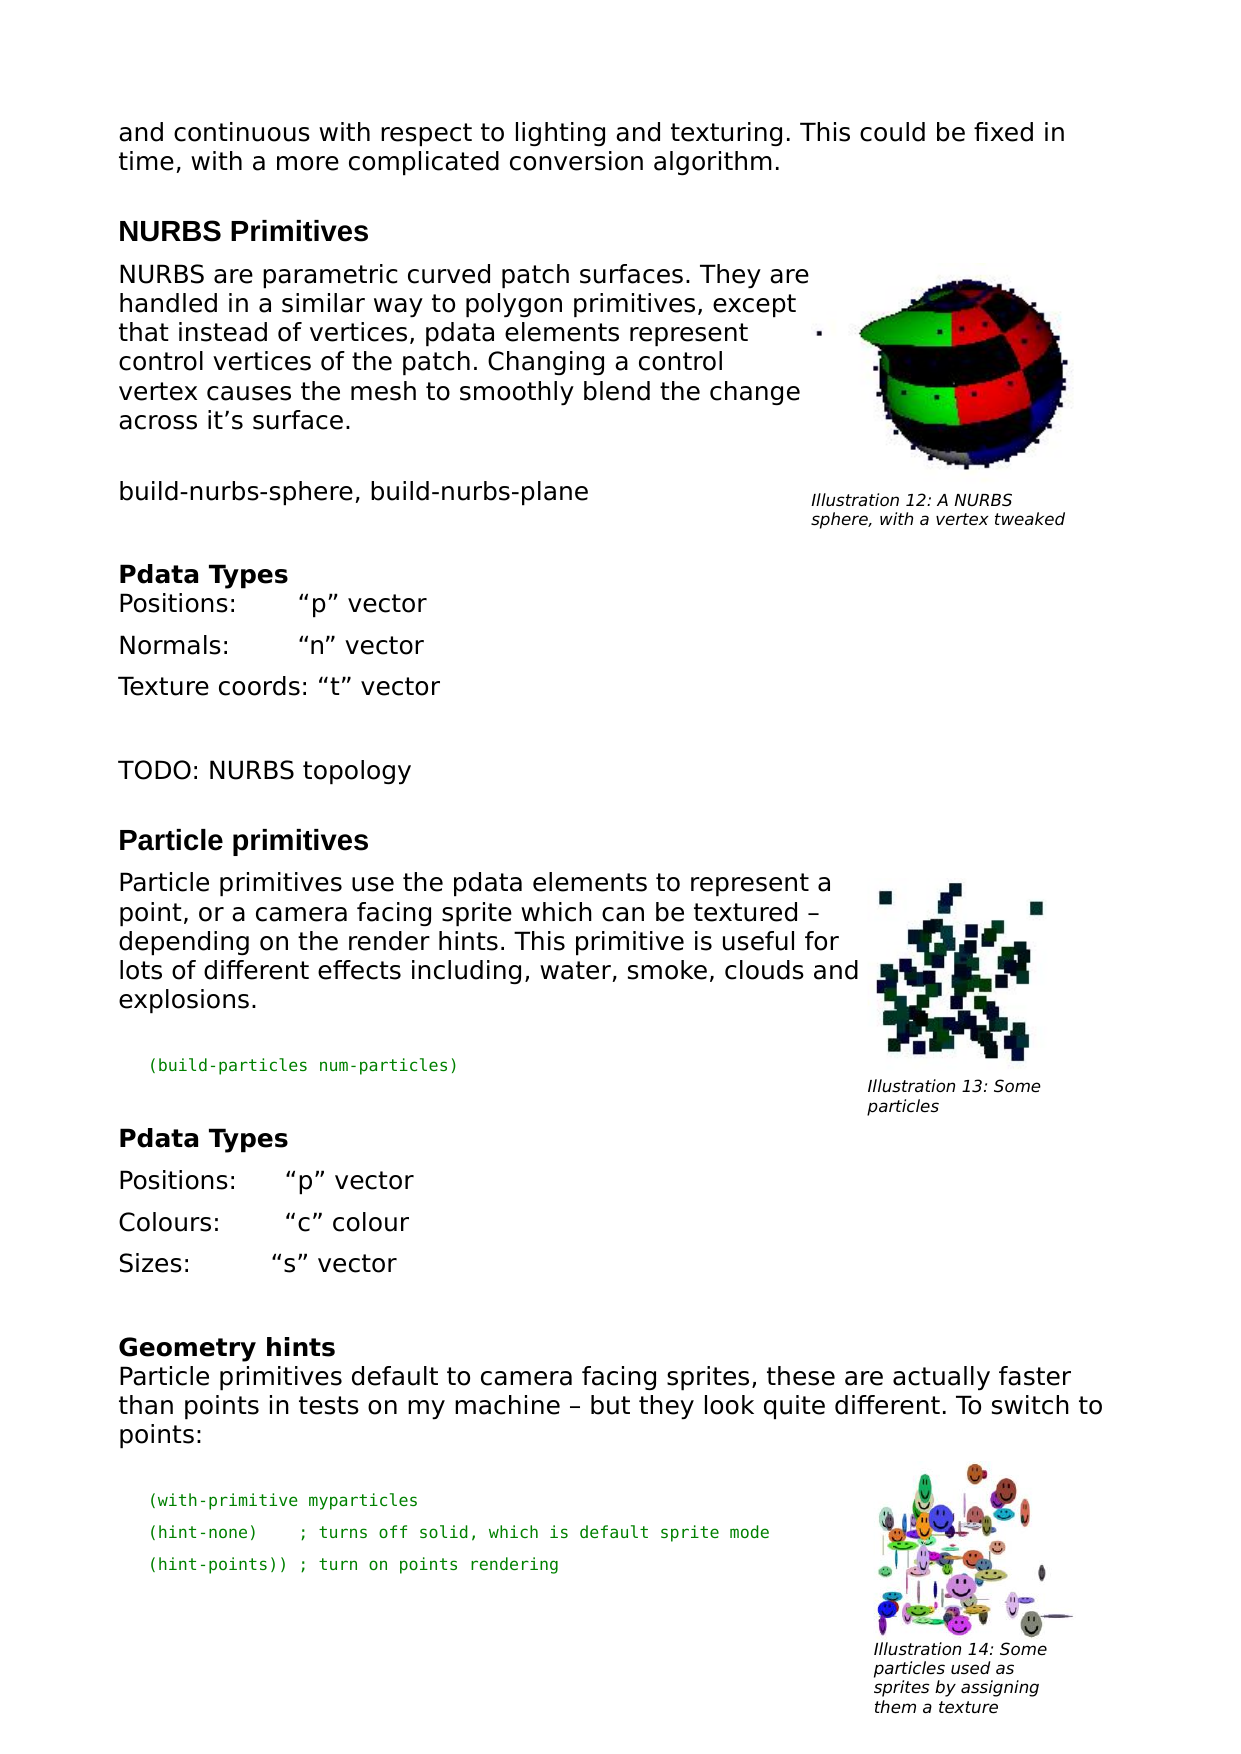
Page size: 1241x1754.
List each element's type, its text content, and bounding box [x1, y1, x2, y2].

text [1054, 1056, 1122, 1075]
text Particle primitives use the pdata elements to represent a point, or a camera facing sprite which can be textured – depending on the render hints. This primitive is useful for lots of different effects including, water, smoke, clouds and explosions. [118, 868, 867, 1014]
text (hint-none) ; turns off solid, which is default sprite mode [148, 1523, 873, 1543]
picture [811, 263, 1074, 491]
picture [873, 1461, 1077, 1640]
text Normals: “n” vector [118, 631, 1122, 660]
text Sizes: “s” vector [118, 1250, 1122, 1279]
text [1077, 1555, 1122, 1574]
text Positions: “p” vector [118, 589, 1122, 618]
text Illustration 14: Some particles used as sprites by assigning them a texture [873, 1640, 1076, 1717]
text Colours: “c” colour [118, 1208, 1122, 1237]
text Pdata Types [118, 560, 1122, 589]
text and continuous with respect to lighting and texturing. This could be fixed in time, with a more complicated conversion algorithm. [118, 118, 1122, 176]
text [1073, 477, 1122, 506]
subtitle Particle primitives [118, 822, 1122, 856]
text NURBS are parametric curved patch surfaces. They are handled in a similar way to polygon primitives, except that instead of vertices, pdata elements represent control vertices of the patch. Changing a control vertex causes the mesh to smoothly blend the change across it’s surface. [118, 251, 1122, 435]
picture [867, 878, 1054, 1077]
text [1077, 1491, 1122, 1511]
text Geometry hints [118, 1333, 1122, 1362]
text (with-primitive myparticles [148, 1491, 873, 1511]
text Positions: “p” vector [118, 1166, 1122, 1196]
text TODO: NURBS topology [118, 756, 1122, 785]
text build-nurbs-sphere, build-nurbs-plane [118, 477, 811, 506]
text Illustration 13: Some particles [867, 1077, 1053, 1116]
text Texture coords: “t” vector [118, 672, 1122, 702]
text Particle primitives default to camera facing sprites, these are actually faster than points in tests on my machine – but they look quite different. To switch to points: [118, 1362, 1122, 1461]
text Pdata Types [118, 1125, 1122, 1154]
text (hint-points)) ; turn on points rendering [148, 1555, 873, 1574]
text [1053, 868, 1122, 1014]
text (build-particles num-particles) [148, 1056, 867, 1075]
subtitle NURBS Primitives [118, 214, 1122, 247]
subtitle [867, 866, 1053, 878]
text Illustration 12: A NURBS sphere, with a vertex tweaked [811, 491, 1073, 529]
